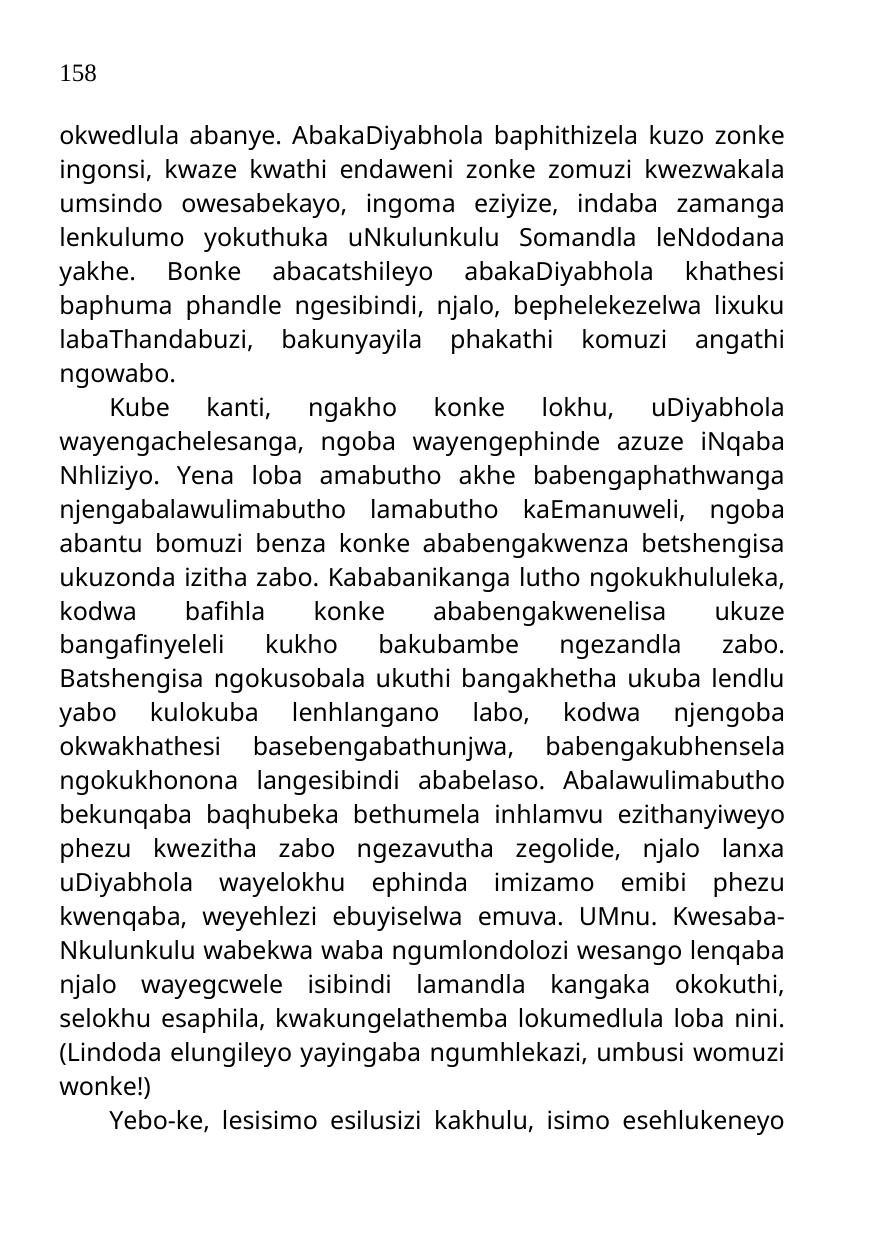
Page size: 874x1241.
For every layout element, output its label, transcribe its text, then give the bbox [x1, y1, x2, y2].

text Yebo-ke, lesisimo esilusizi kakhulu, isimo esehlukeneyo [59, 1103, 785, 1137]
text okwedlula abanye. AbakaDiyabhola baphithizela kuzo zonke ingonsi, kwaze kwathi endaweni zonke zomuzi kwezwakala umsindo owesabekayo, ingoma eziyize, indaba zamanga lenkulumo yokuthuka uNkulunkulu Somandla leNdodana yakhe. Bonke abacatshileyo abakaDiyabhola khathesi baphuma phandle ngesibindi, njalo, bephelekezelwa lixuku labaThandabuzi, bakunyayila phakathi komuzi angathi ngowabo. [59, 118, 785, 390]
text Kube kanti, ngakho konke lokhu, uDiyabhola wayengachelesanga, ngoba wayengephinde azuze iNqaba Nhliziyo. Yena loba amabutho akhe babengaphathwanga njengabalawulimabutho lamabutho kaEmanuweli, ngoba abantu bomuzi benza konke ababengakwenza betshengisa ukuzonda izitha zabo. Kababanikanga lutho ngokukhululeka, kodwa bafihla konke ababengakwenelisa ukuze bangafinyeleli kukho bakubambe ngezandla zabo. Batshengisa ngokusobala ukuthi bangakhetha ukuba lendlu yabo kulokuba lenhlangano labo, kodwa njengoba okwakhathesi basebengabathunjwa, babengakubhensela ngokukhonona langesibindi ababelaso. Abalawulimabutho bekunqaba baqhubeka bethumela inhlamvu ezithanyiweyo phezu kwezitha zabo ngezavutha zegolide, njalo lanxa uDiyabhola wayelokhu ephinda imizamo emibi phezu kwenqaba, weyehlezi ebuyiselwa emuva. UMnu. Kwesaba-Nkulunkulu wabekwa waba ngumlondolozi wesango lenqaba njalo wayegcwele isibindi lamandla kangaka okokuthi, selokhu esaphila, kwakungelathemba lokumedlula loba nini. (Lindoda elungileyo yayingaba ngumhlekazi, umbusi womuzi wonke!) [59, 390, 785, 1103]
